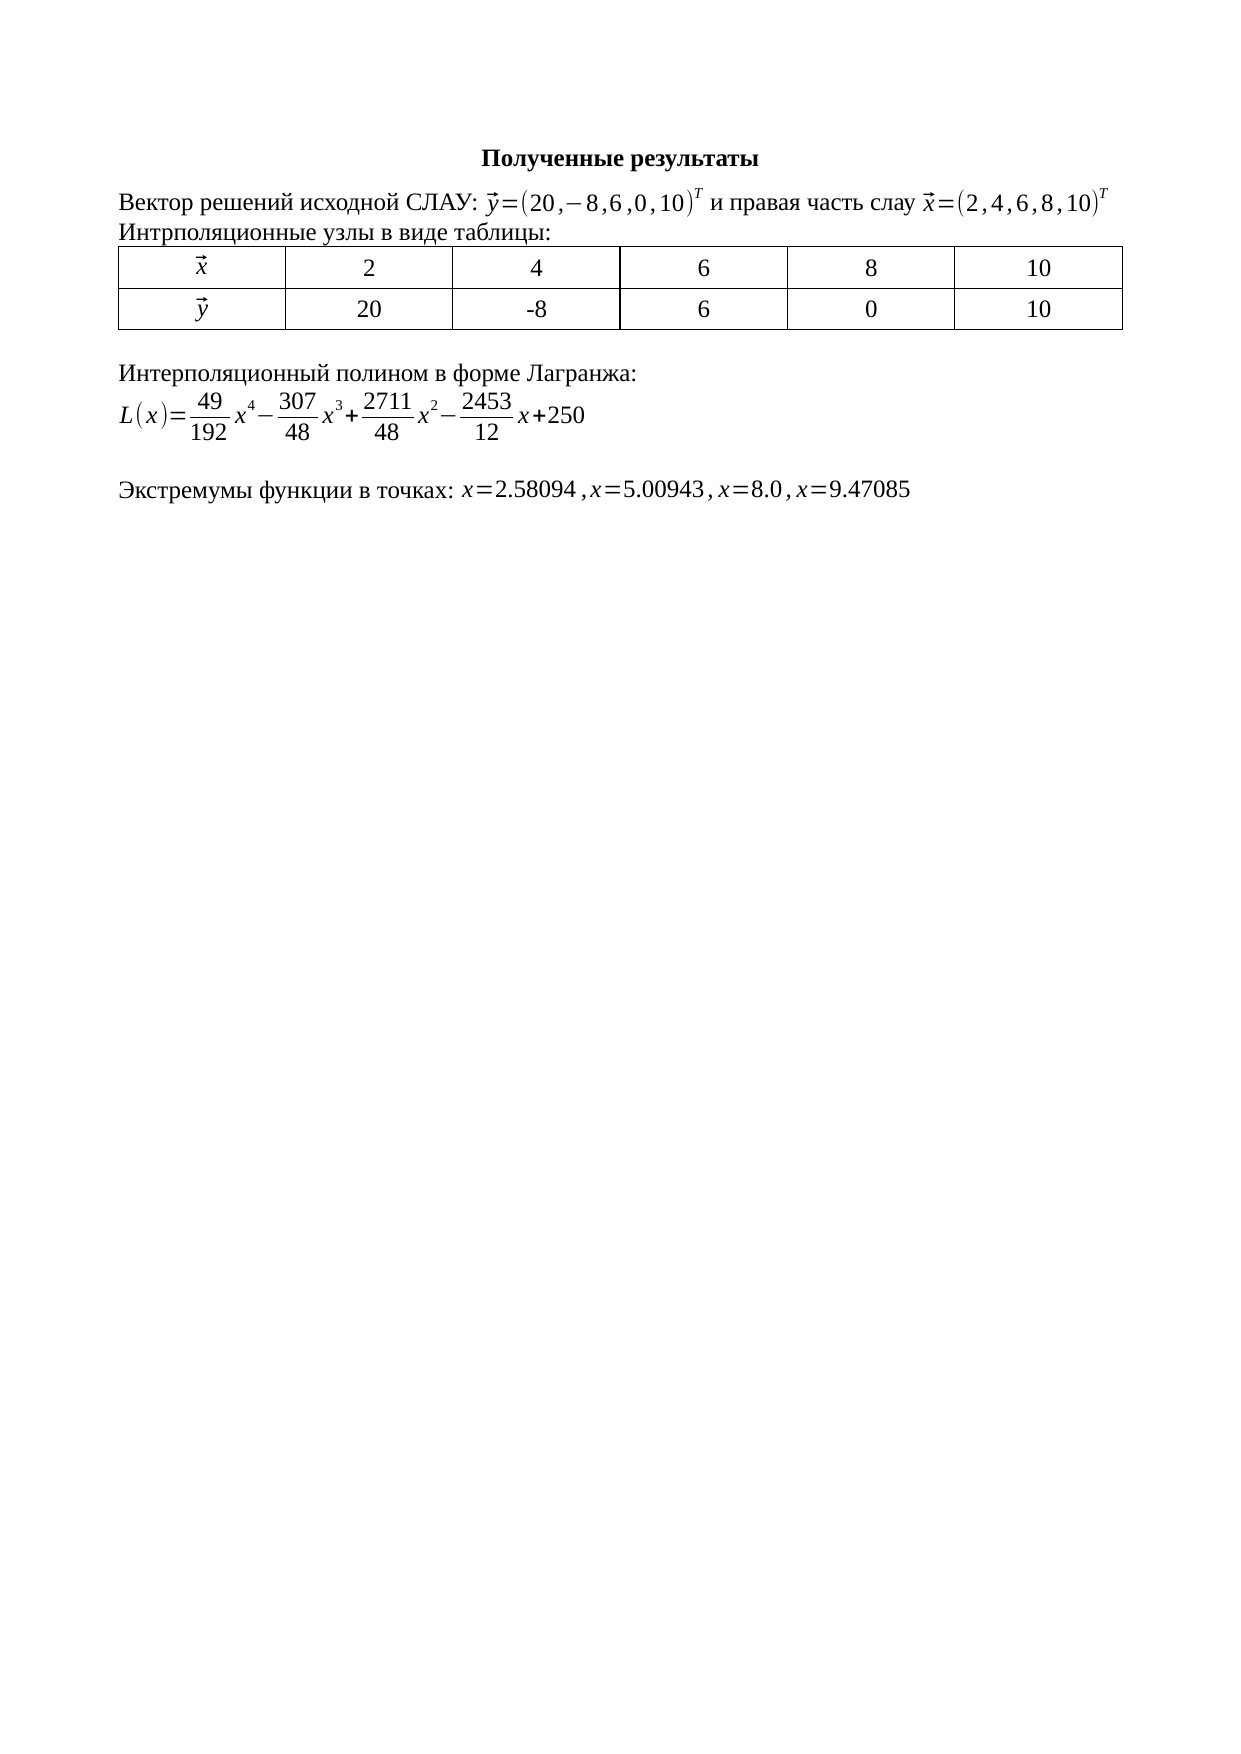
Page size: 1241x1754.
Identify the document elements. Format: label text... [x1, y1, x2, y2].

table_header 8 [788, 247, 954, 287]
table_cell 6 [621, 289, 787, 329]
table_cell [119, 289, 285, 329]
text Вектор решений исходной СЛАУ: и правая часть слау [118, 184, 1122, 217]
text Интрполяционные узлы в виде таблицы: [118, 217, 1122, 246]
text Интерполяционный полином в форме Лагранжа: [118, 358, 1122, 387]
table_cell -8 [453, 289, 619, 329]
table_header 2 [286, 247, 452, 287]
subtitle Полученные результаты [118, 143, 1122, 172]
table_header 10 [955, 247, 1122, 287]
table_header 6 [621, 247, 787, 287]
table_header [119, 247, 285, 287]
text Экстремумы функции в точках: [118, 475, 1122, 504]
table_cell 0 [788, 289, 954, 329]
table_cell 10 [955, 289, 1122, 329]
table_header 4 [453, 247, 619, 287]
table_cell 20 [286, 289, 452, 329]
